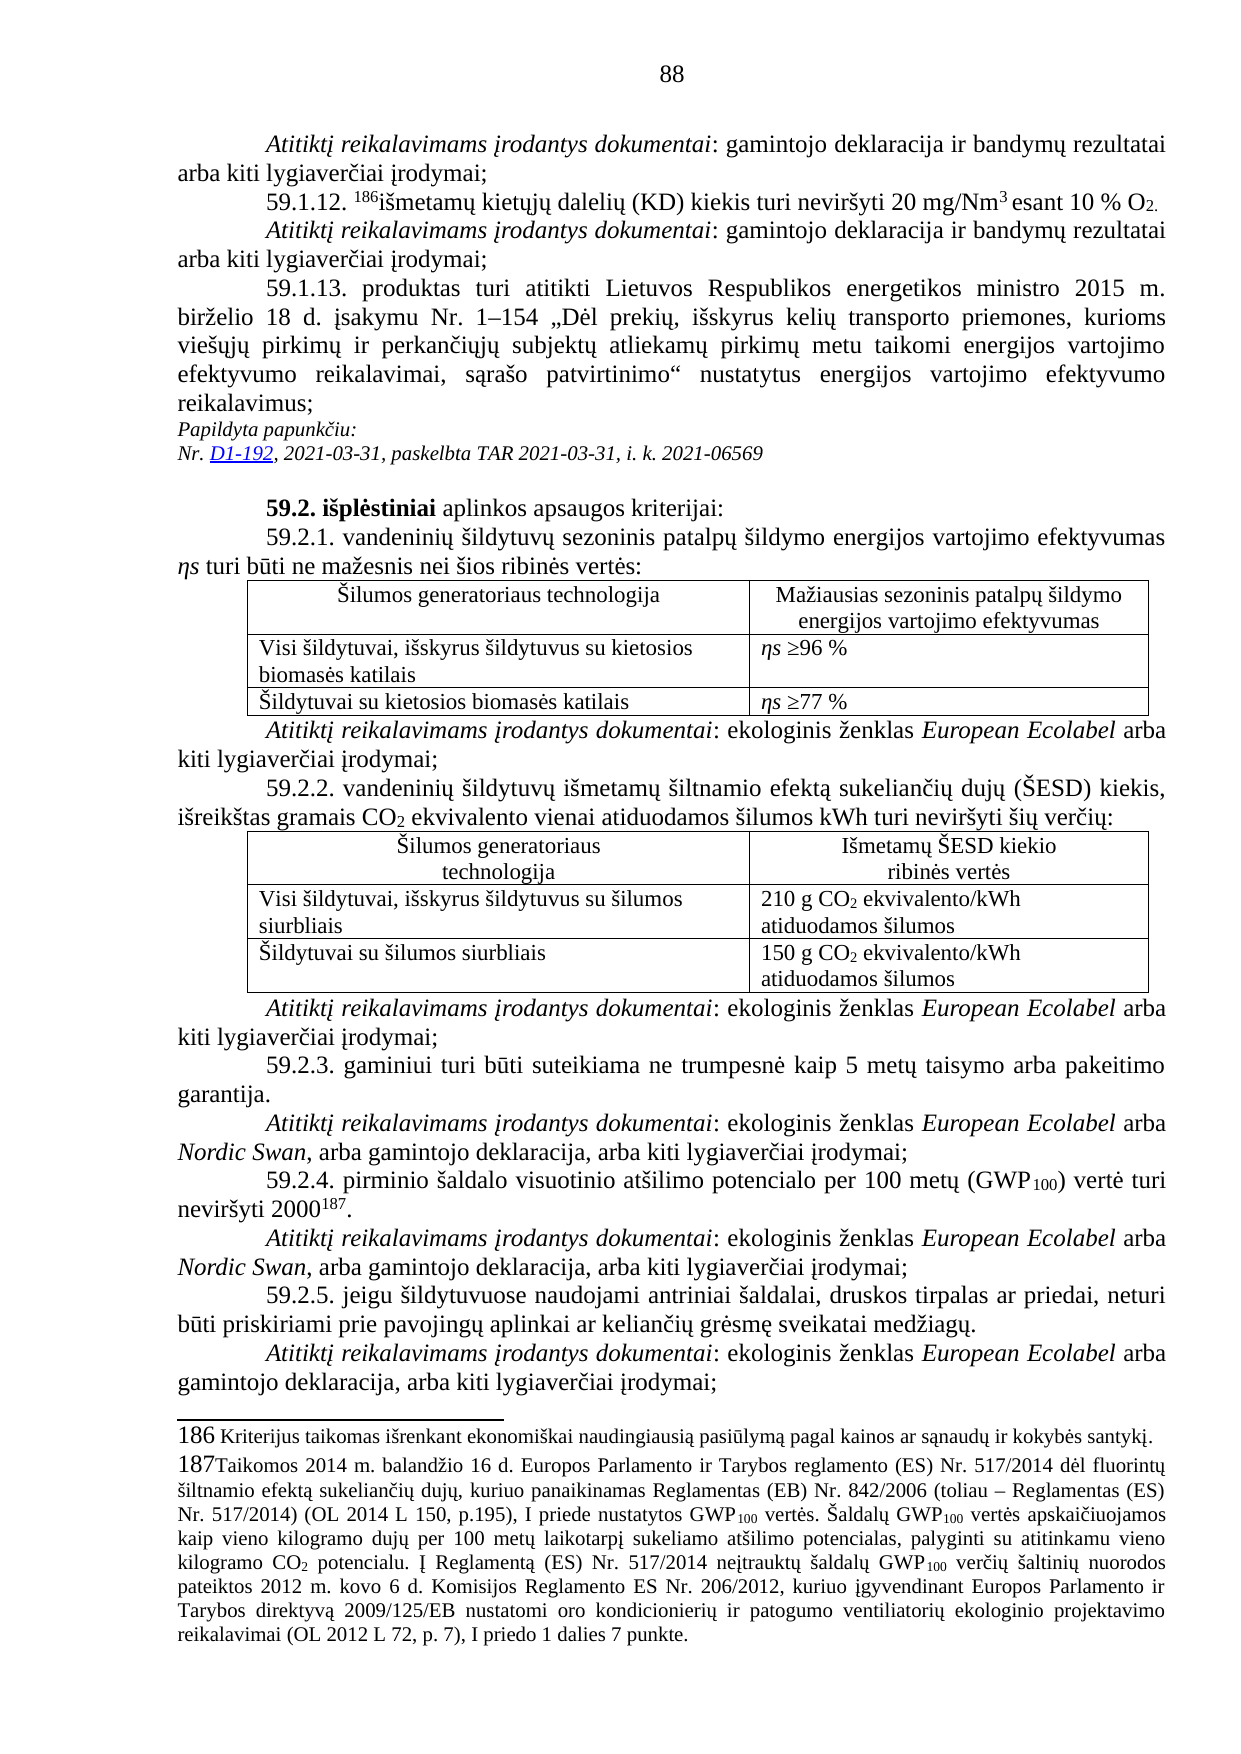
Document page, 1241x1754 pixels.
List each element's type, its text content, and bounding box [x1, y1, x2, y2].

text 59.2.4. pirminio šaldalo visuotinio atšilimo potencialo per 100 metų (GWP100) vertė turi neviršyti 2000. [177, 1165, 1166, 1223]
text 59.2.2. vandeninių šildytuvų išmetamų šiltnamio efektą sukeliančių dujų (ŠESD) kiekis, išreikštas gramais CO2 ekvivalento vienai atiduodamos šilumos kWh turi neviršyti šių verčių: [177, 773, 1166, 831]
table_cell 210 g CO2 ekvivalento/kWh atiduodamos šilumos [750, 885, 1148, 938]
table_cell ηs ≥96 % [750, 635, 1148, 687]
table_header Mažiausias sezoninis patalpų šildymo energijos vartojimo efektyvumas [750, 581, 1148, 633]
text Nr. D1-192, 2021-03-31, paskelbta TAR 2021-03-31, i. k. 2021-06569 [177, 441, 1166, 465]
table_cell ηs ≥77 % [750, 688, 1148, 714]
text 59.2.1. vandeninių šildytuvų sezoninis patalpų šildymo energijos vartojimo efektyvumas ηs turi būti ne mažesnis nei šios ribinės vertės: [177, 522, 1166, 580]
text Papildyta papunkčiu: [177, 417, 1166, 441]
table_cell Šildytuvai su šilumos siurbliais [248, 939, 749, 992]
table_cell 150 g CO2 ekvivalento/kWh atiduodamos šilumos [750, 939, 1148, 992]
text Atitiktį reikalavimams įrodantys dokumentai: ekologinis ženklas European Ecolabel arba Nordic Swan, arba gamintojo deklaracija, arba kiti lygiaverčiai įrodymai; [177, 1108, 1166, 1165]
text 59.2.3. gaminiui turi būti suteikiama ne trumpesnė kaip 5 metų taisymo arba pakeitimo garantija. [177, 1050, 1166, 1108]
table_cell Visi šildytuvai, išskyrus šildytuvus su kietosios biomasės katilais [248, 635, 749, 687]
text Kriterijus taikomas išrenkant ekonomiškai naudingiausią pasiūlymą pagal kainos ar sąnaudų ir kokybės santykį. [177, 1420, 1166, 1449]
text Atitiktį reikalavimams įrodantys dokumentai: gamintojo deklaracija ir bandymų rezultatai arba kiti lygiaverčiai įrodymai; [177, 215, 1166, 273]
text Atitiktį reikalavimams įrodantys dokumentai: gamintojo deklaracija ir bandymų rezultatai arba kiti lygiaverčiai įrodymai; [177, 129, 1166, 187]
text 59.2. išplėstiniai aplinkos apsaugos kriterijai: [177, 493, 1166, 522]
table_cell Visi šildytuvai, išskyrus šildytuvus su šilumos siurbliais [248, 885, 749, 938]
text Atitiktį reikalavimams įrodantys dokumentai: ekologinis ženklas European Ecolabel arba kiti lygiaverčiai įrodymai; [177, 993, 1166, 1050]
text 59.1.13. produktas turi atitikti Lietuvos Respublikos energetikos ministro 2015 m. birželio 18 d. įsakymu Nr. 1–154 „Dėl prekių, išskyrus kelių transporto priemones, kurioms viešųjų pirkimų ir perkančiųjų subjektų atliekamų pirkimų metu taikomi energijos vartojimo efektyvumo reikalavimai, sąrašo patvirtinimo“ nustatytus energijos vartojimo efektyvumo reikalavimus; [177, 273, 1166, 417]
table_header Šilumos generatoriaus technologija [248, 581, 749, 633]
text Atitiktį reikalavimams įrodantys dokumentai: ekologinis ženklas European Ecolabel arba kiti lygiaverčiai įrodymai; [177, 716, 1166, 773]
text 59.1.12. išmetamų kietųjų dalelių (KD) kiekis turi neviršyti 20 mg/Nm3 esant 10 % O2. [177, 187, 1166, 215]
text Atitiktį reikalavimams įrodantys dokumentai: ekologinis ženklas European Ecolabel arba gamintojo deklaracija, arba kiti lygiaverčiai įrodymai; [177, 1338, 1166, 1395]
text Atitiktį reikalavimams įrodantys dokumentai: ekologinis ženklas European Ecolabel arba Nordic Swan, arba gamintojo deklaracija, arba kiti lygiaverčiai įrodymai; [177, 1223, 1166, 1280]
text 59.2.5. jeigu šildytuvuose naudojami antriniai šaldalai, druskos tirpalas ar priedai, neturi būti priskiriami prie pavojingų aplinkai ar keliančių grėsmę sveikatai medžiagų. [177, 1280, 1166, 1338]
table_header Šilumos generatoriaus technologija [248, 832, 749, 884]
table_header Išmetamų ŠESD kiekio ribinės vertės [750, 832, 1148, 884]
table_cell Šildytuvai su kietosios biomasės katilais [248, 688, 749, 714]
text Taikomos 2014 m. balandžio 16 d. Europos Parlamento ir Tarybos reglamento (ES) Nr. 517/2014 dėl fluorintų šiltnamio efektą sukeliančių dujų, kuriuo panaikinamas Reglamentas (EB) Nr. 842/2006 (toliau – Reglamentas (ES) Nr. 517/2014) (OL 2014 L 150, p.195), I priede nustatytos GWP100 vertės. Šaldalų GWP100 vertės apskaičiuojamos kaip vieno kilogramo dujų per 100 metų laikotarpį sukeliamo atšilimo potencialas, palyginti su atitinkamu vieno kilogramo CO2 potencialu. Į Reglamentą (ES) Nr. 517/2014 neįtrauktų šaldalų GWP100 verčių šaltinių nuorodos pateiktos 2012 m. kovo 6 d. Komisijos Reglamento ES Nr. 206/2012, kuriuo įgyvendinant Europos Parlamento ir Tarybos direktyvą 2009/125/EB nustatomi oro kondicionierių ir patogumo ventiliatorių ekologinio projektavimo reikalavimai (OL 2012 L 72, p. 7), I priedo 1 dalies 7 punkte. [177, 1449, 1166, 1646]
